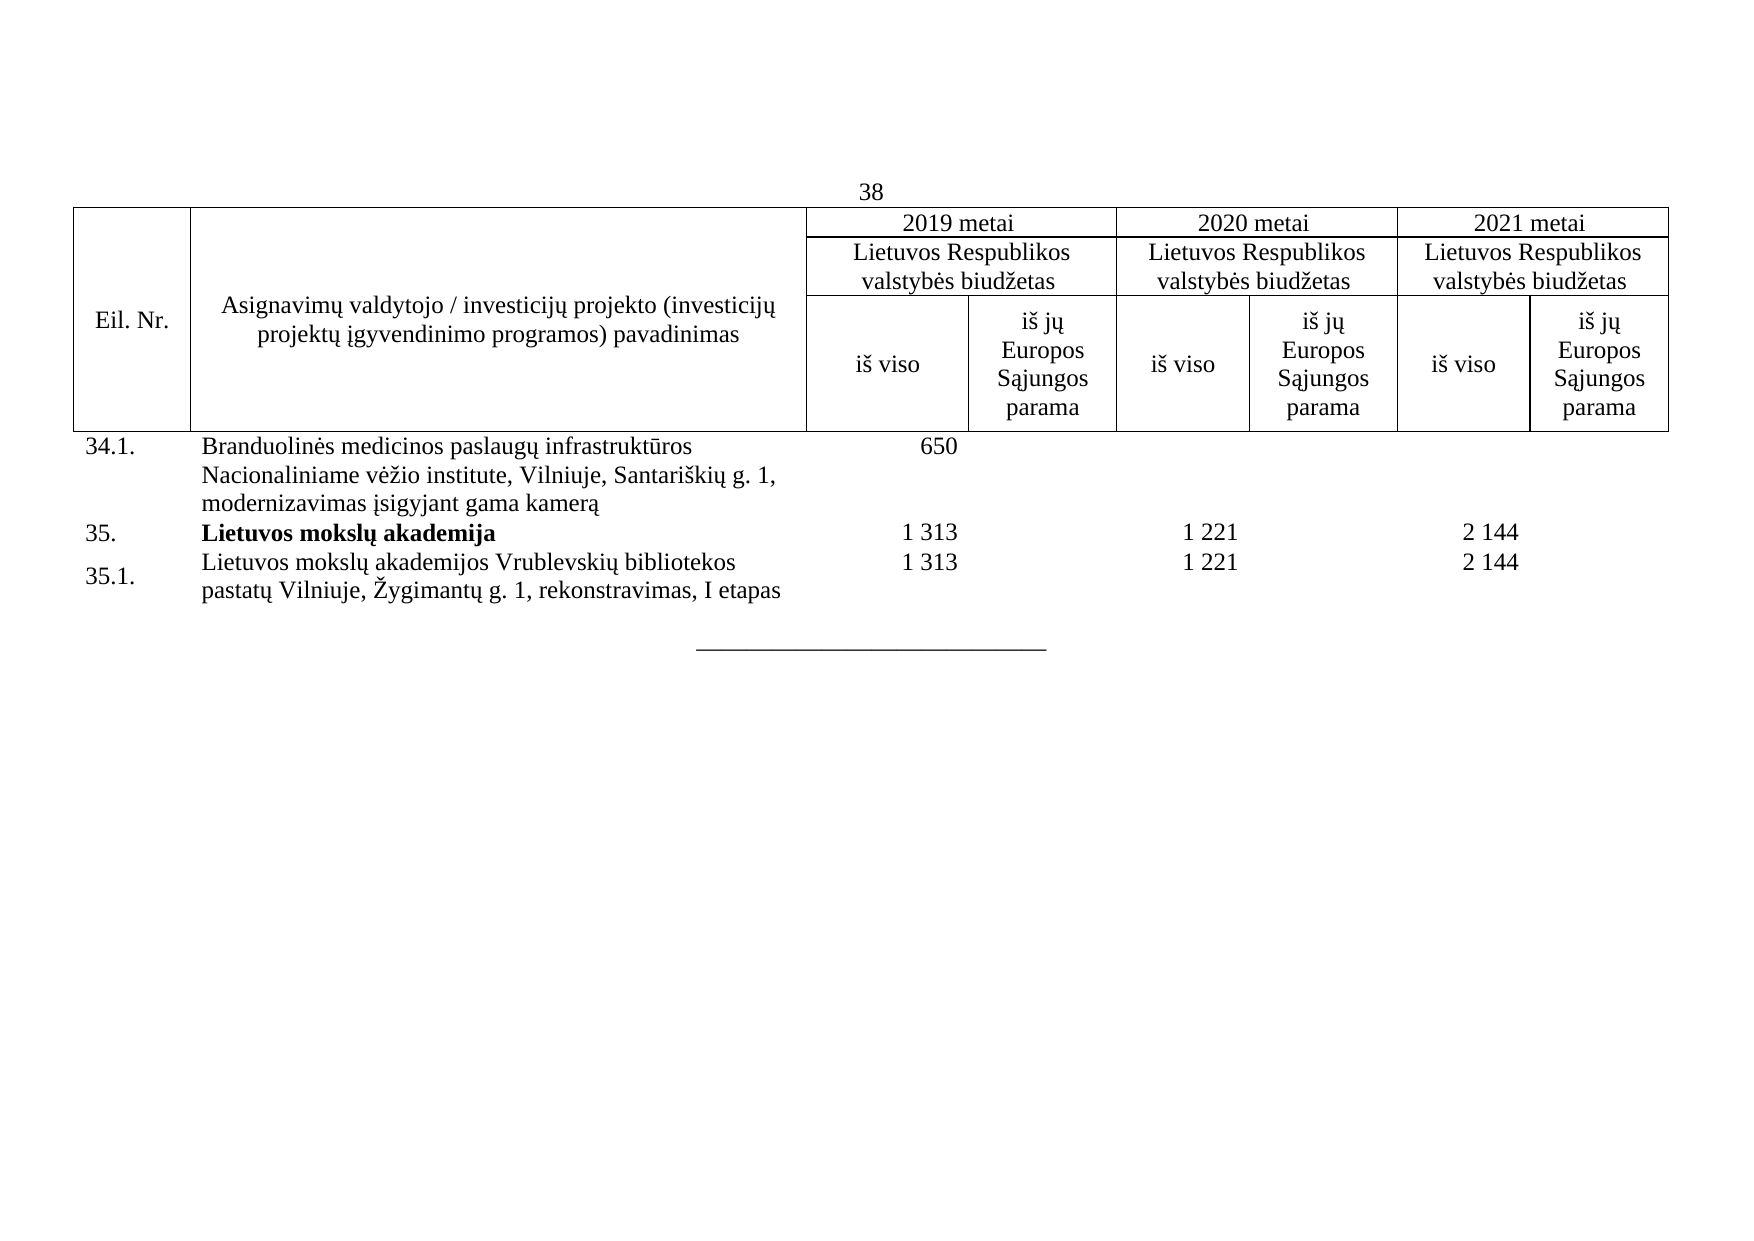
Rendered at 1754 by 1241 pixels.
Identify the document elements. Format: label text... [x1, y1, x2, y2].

table_cell Branduolinės medicinos paslaugų infrastruktūros Nacionaliniame vėžio institute, Vilniuje, Santariškių g. 1, modernizavimas įsigyjant gama kamerą [190, 432, 806, 517]
table_cell 35.1. [74, 547, 190, 604]
text —————————————— [74, 633, 1668, 662]
table_cell [969, 432, 1116, 517]
table_cell iš viso [1117, 296, 1249, 431]
table_cell 1 313 [806, 547, 969, 604]
table_cell Lietuvos Respublikos valstybės biudžetas [807, 238, 1116, 295]
table_cell Lietuvos Respublikos valstybės biudžetas [1117, 238, 1397, 295]
table_cell iš jų Europos Sąjungos parama [1250, 296, 1397, 431]
table_cell iš viso [807, 296, 968, 431]
table_cell iš jų Europos Sąjungos parama [1531, 296, 1668, 431]
table_header 2019 metai [807, 208, 1116, 236]
table_cell [1116, 432, 1249, 517]
table_header 2021 metai [1398, 208, 1668, 236]
table_header 2020 metai [1117, 208, 1397, 236]
table_cell [1249, 547, 1397, 604]
table_cell [1397, 432, 1530, 517]
table_cell [1530, 517, 1668, 547]
table_cell Lietuvos mokslų akademijos Vrublevskių bibliotekos pastatų Vilniuje, Žygimantų g. 1, rekonstravimas, I etapas [190, 547, 806, 604]
table_cell Lietuvos Respublikos valstybės biudžetas [1398, 238, 1668, 295]
table_cell 1 221 [1116, 517, 1249, 547]
table_cell [969, 547, 1116, 604]
table_cell [1249, 432, 1397, 517]
table_cell 35. [74, 517, 190, 547]
table_cell 34.1. [74, 432, 190, 517]
table_header Eil. Nr. [74, 208, 190, 431]
table_cell iš jų Europos Sąjungos parama [969, 296, 1116, 431]
table_cell iš viso [1398, 296, 1529, 431]
table_cell 1 221 [1116, 547, 1249, 604]
table_cell Lietuvos mokslų akademija [190, 517, 806, 547]
table_cell [1530, 547, 1668, 604]
table_cell 1 313 [806, 517, 969, 547]
table_cell 2 144 [1397, 547, 1530, 604]
table_cell 650 [806, 432, 969, 517]
table_header Asignavimų valdytojo / investicijų projekto (investicijų projektų įgyvendinimo programos) pavadinimas [191, 208, 806, 431]
table_cell [1249, 517, 1397, 547]
table_cell [1530, 432, 1668, 517]
table_cell 2 144 [1397, 517, 1530, 547]
table_cell [969, 517, 1116, 547]
